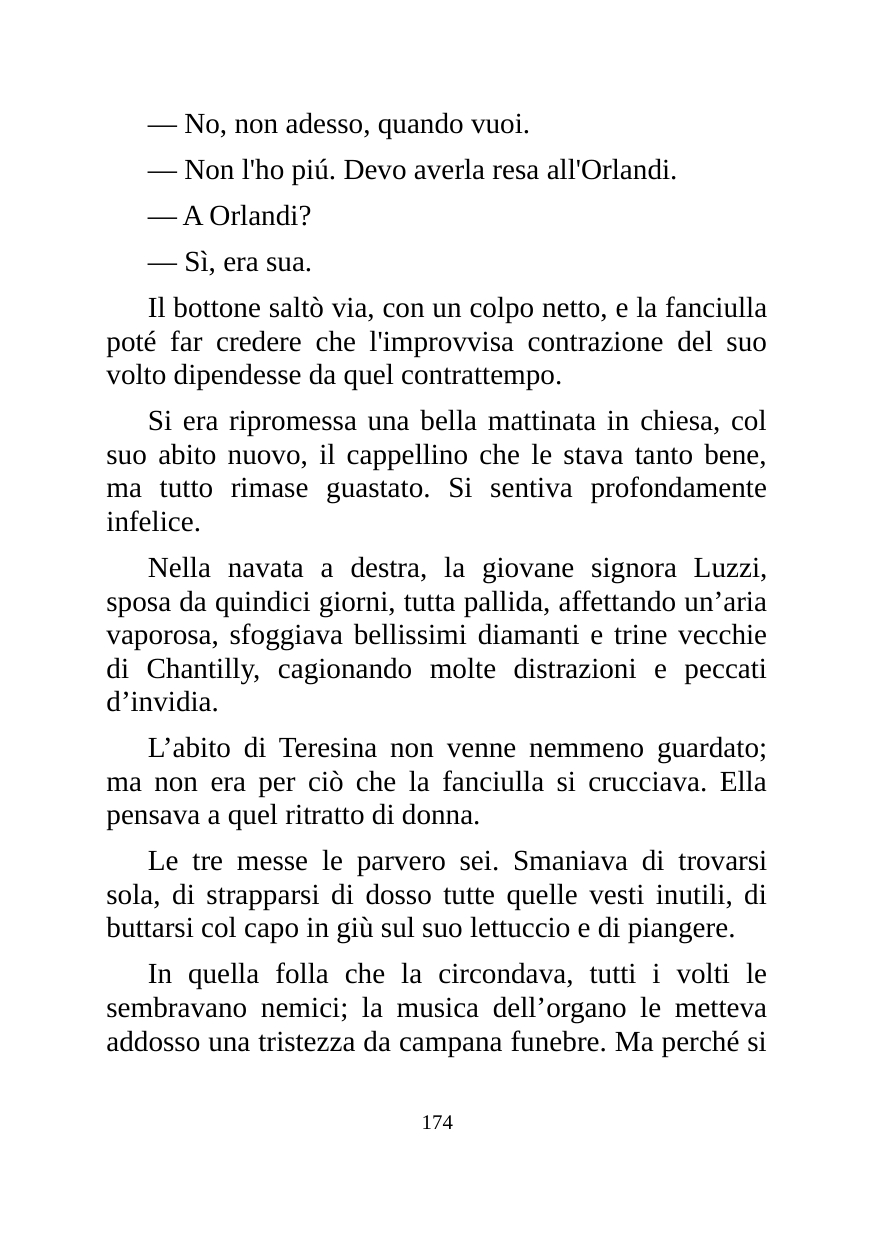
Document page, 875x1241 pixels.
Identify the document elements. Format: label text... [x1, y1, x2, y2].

text Le tre messe le parvero sei. Smaniava di trovarsi sola, di strapparsi di dosso tutte quelle vesti inutili, di buttarsi col capo in giù sul suo lettuccio e di piangere. [106, 843, 768, 944]
text Il bottone saltò via, con un colpo netto, e la fanciulla poté far credere che l'improvvisa contrazione del suo volto dipendesse da quel contrattempo. [106, 290, 768, 391]
text — Sì, era sua. [106, 244, 768, 278]
text In quella folla che la circondava, tutti i volti le sembravano nemici; la musica dell’organo le metteva addosso una tristezza da campana funebre. Ma perché si [106, 957, 768, 1057]
text Si era ripromessa una bella mattinata in chiesa, col suo abito nuovo, il cappellino che le stava tanto bene, ma tutto rimase guastato. Si sentiva profondamente infelice. [106, 403, 768, 538]
text — A Orlandi? [106, 198, 768, 232]
text — No, non adesso, quando vuoi. [106, 106, 768, 140]
text L’abito di Teresina non venne nemmeno guardato; ma non era per ciò che la fanciulla si crucciava. Ella pensava a quel ritratto di donna. [106, 730, 768, 831]
text — Non l'ho piú. Devo averla resa all'Orlandi. [106, 152, 768, 186]
text Nella navata a destra, la giovane signora Luzzi, sposa da quindici giorni, tutta pallida, affettando un’aria vaporosa, sfoggiava bellissimi diamanti e trine vecchie di Chantilly, cagionando molte distrazioni e peccati d’invidia. [106, 550, 768, 718]
